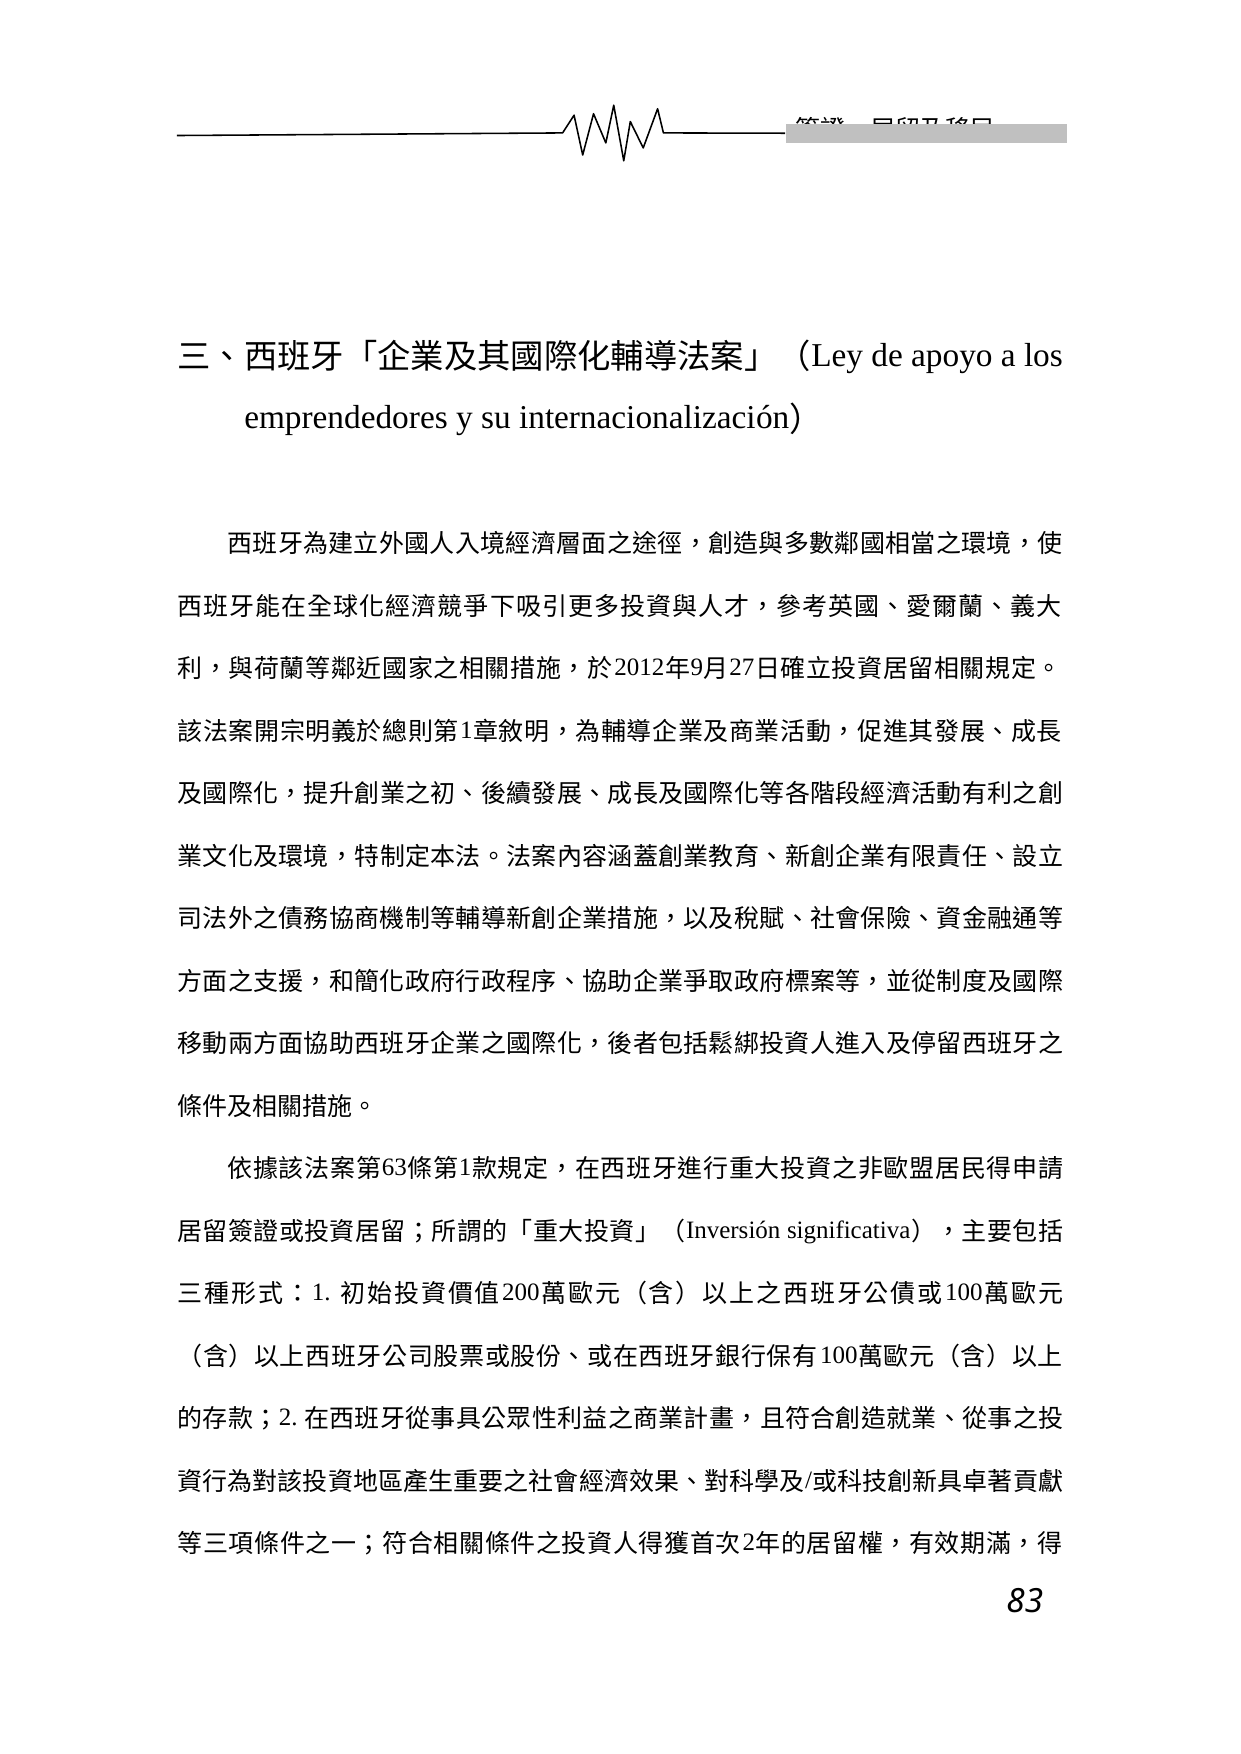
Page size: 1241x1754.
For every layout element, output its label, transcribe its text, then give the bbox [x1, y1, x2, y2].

text 依據該法案第63條第1款規定，在西班牙進行重大投資之非歐盟居民得申請居留簽證或投資居留；所謂的「重大投資」（Inversión significativa），主要包括三種形式：1. 初始投資價值200萬歐元（含）以上之西班牙公債或100萬歐元（含）以上西班牙公司股票或股份、或在西班牙銀行保有100萬歐元（含）以上的存款；2. 在西班牙從事具公眾性利益之商業計畫，且符合創造就業、從事之投資行為對該投資地區產生重要之社會經濟效果、對科學及/或科技創新具卓著貢獻等三項條件之一；符合相關條件之投資人得獲首次2年的居留權，有效期滿，得 [177, 1125, 1063, 1563]
text 西班牙為建立外國人入境經濟層面之途徑，創造與多數鄰國相當之環境，使西班牙能在全球化經濟競爭下吸引更多投資與人才，參考英國、愛爾蘭、義大利，與荷蘭等鄰近國家之相關措施，於2012年9月27日確立投資居留相關規定。該法案開宗明義於總則第1章敘明，為輔導企業及商業活動，促進其發展、成長及國際化，提升創業之初、後續發展、成長及國際化等各階段經濟活動有利之創業文化及環境，特制定本法。法案內容涵蓋創業教育、新創企業有限責任、設立司法外之債務協商機制等輔導新創企業措施，以及稅賦、社會保險、資金融通等方面之支援，和簡化政府行政程序、協助企業爭取政府標案等，並從制度及國際移動兩方面協助西班牙企業之國際化，後者包括鬆綁投資人進入及停留西班牙之條件及相關措施。 [177, 500, 1063, 1125]
text 三、西班牙「企業及其國際化輔導法案」（Ley de apoyo a los emprendedores y su internacionalización） [177, 313, 1063, 438]
